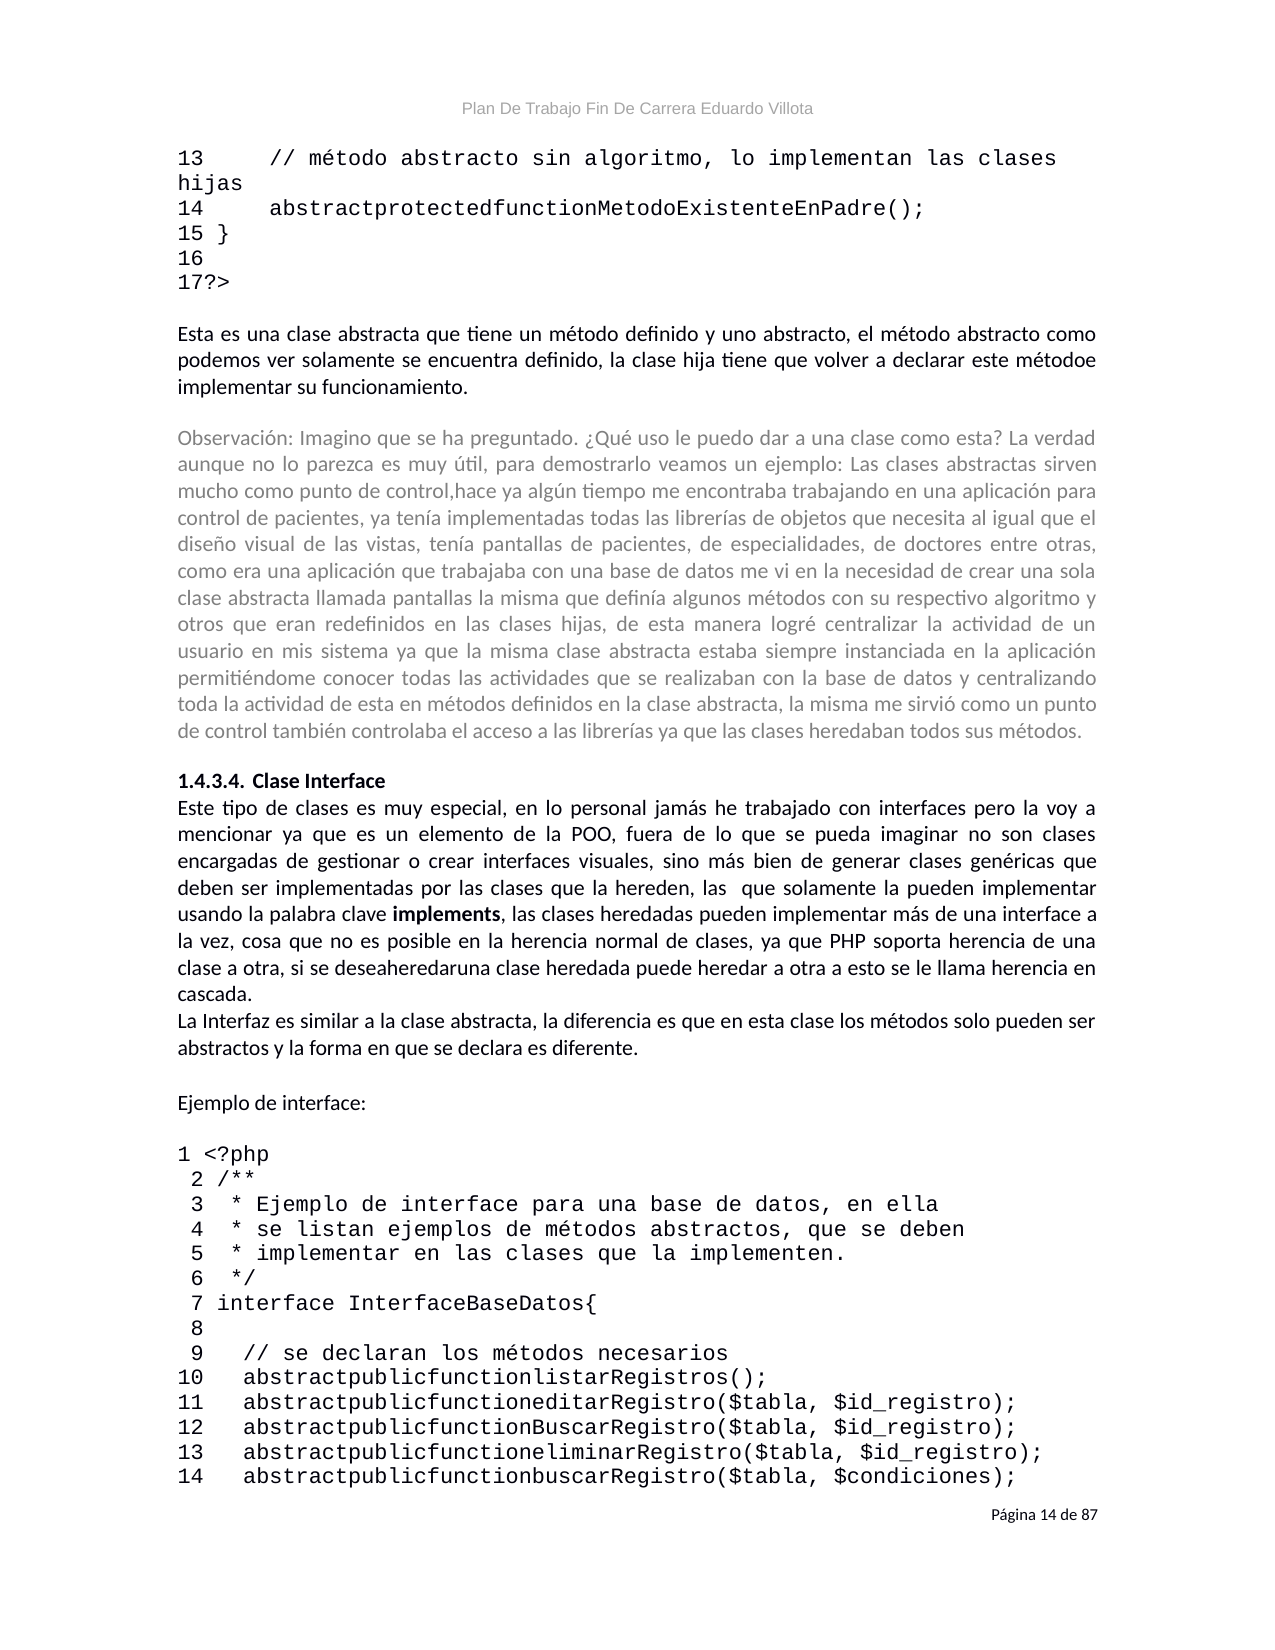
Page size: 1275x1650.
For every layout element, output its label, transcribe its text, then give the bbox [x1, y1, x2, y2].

text Este tipo de clases es muy especial, en lo personal jamás he trabajado con interfaces pero la voy a mencionar ya que es un elemento de la POO, fuera de lo que se pueda imaginar no son clases encargadas de gestionar o crear interfaces visuales, sino más bien de generar clases genéricas que deben ser implementadas por las clases que la hereden, las que solamente la pueden implementar usando la palabra clave implements, las clases heredadas pueden implementar más de una interface a la vez, cosa que no es posible en la herencia normal de clases, ya que PHP soporta herencia de una clase a otra, si se deseaheredaruna clase heredada puede heredar a otra a esto se le llama herencia en cascada. [177, 794, 1098, 1007]
text 7 interface InterfaceBaseDatos{ [177, 1292, 1098, 1317]
text Esta es una clase abstracta que tiene un método definido y uno abstracto, el método abstracto como podemos ver solamente se encuentra definido, la clase hija tiene que volver a declarar este métodoe implementar su funcionamiento. [177, 320, 1098, 400]
text 9 // se declaran los métodos necesarios [177, 1342, 1098, 1366]
text 5 * implementar en las clases que la implementen. [177, 1242, 1098, 1267]
text 11 abstractpublicfunctioneditarRegistro($tabla, $id_registro); [177, 1391, 1098, 1416]
text 10 abstractpublicfunctionlistarRegistros(); [177, 1366, 1098, 1391]
text 4 * se listan ejemplos de métodos abstractos, que se deben [177, 1218, 1098, 1242]
text 15 } [177, 222, 1098, 247]
text 2 /** [177, 1168, 1098, 1193]
text Observación: Imagino que se ha preguntado. ¿Qué uso le puedo dar a una clase como esta? La verdad aunque no lo parezca es muy útil, para demostrarlo veamos un ejemplo: Las clases abstractas sirven mucho como punto de control,hace ya algún tiempo me encontraba trabajando en una aplicación para control de pacientes, ya tenía implementadas todas las librerías de objetos que necesita al igual que el diseño visual de las vistas, tenía pantallas de pacientes, de especialidades, de doctores entre otras, como era una aplicación que trabajaba con una base de datos me vi en la necesidad de crear una sola clase abstracta llamada pantallas la misma que definía algunos métodos con su respectivo algoritmo y otros que eran redefinidos en las clases hijas, de esta manera logré centralizar la actividad de un usuario en mis sistema ya que la misma clase abstracta estaba siempre instanciada en la aplicación permitiéndome conocer todas las actividades que se realizaban con la base de datos y centralizando toda la actividad de esta en métodos definidos en la clase abstracta, la misma me sirvió como un punto de control también controlaba el acceso a las librerías ya que las clases heredaban todos sus métodos. [177, 424, 1098, 744]
text 13 abstractpublicfunctioneliminarRegistro($tabla, $id_registro); [177, 1441, 1098, 1466]
text 6 */ [177, 1267, 1098, 1292]
text 12 abstractpublicfunctionBuscarRegistro($tabla, $id_registro); [177, 1416, 1098, 1441]
text 14 abstractpublicfunctionbuscarRegistro($tabla, $condiciones); [177, 1466, 1098, 1490]
text La Interfaz es similar a la clase abstracta, la diferencia es que en esta clase los métodos solo pueden ser abstractos y la forma en que se declara es diferente. [177, 1007, 1098, 1061]
text 1 <?php [177, 1143, 1098, 1168]
text 1.4.3.4. Clase Interface [177, 767, 1098, 794]
text 8 [177, 1317, 1098, 1342]
text 13 // método abstracto sin algoritmo, lo implementan las clases hijas [177, 148, 1098, 197]
text 14 abstractprotectedfunctionMetodoExistenteEnPadre(); [177, 197, 1098, 222]
text Ejemplo de interface: [177, 1089, 1098, 1115]
text 3 * Ejemplo de interface para una base de datos, en ella [177, 1193, 1098, 1218]
text 17?> [177, 272, 1098, 296]
text 16 [177, 247, 1098, 272]
